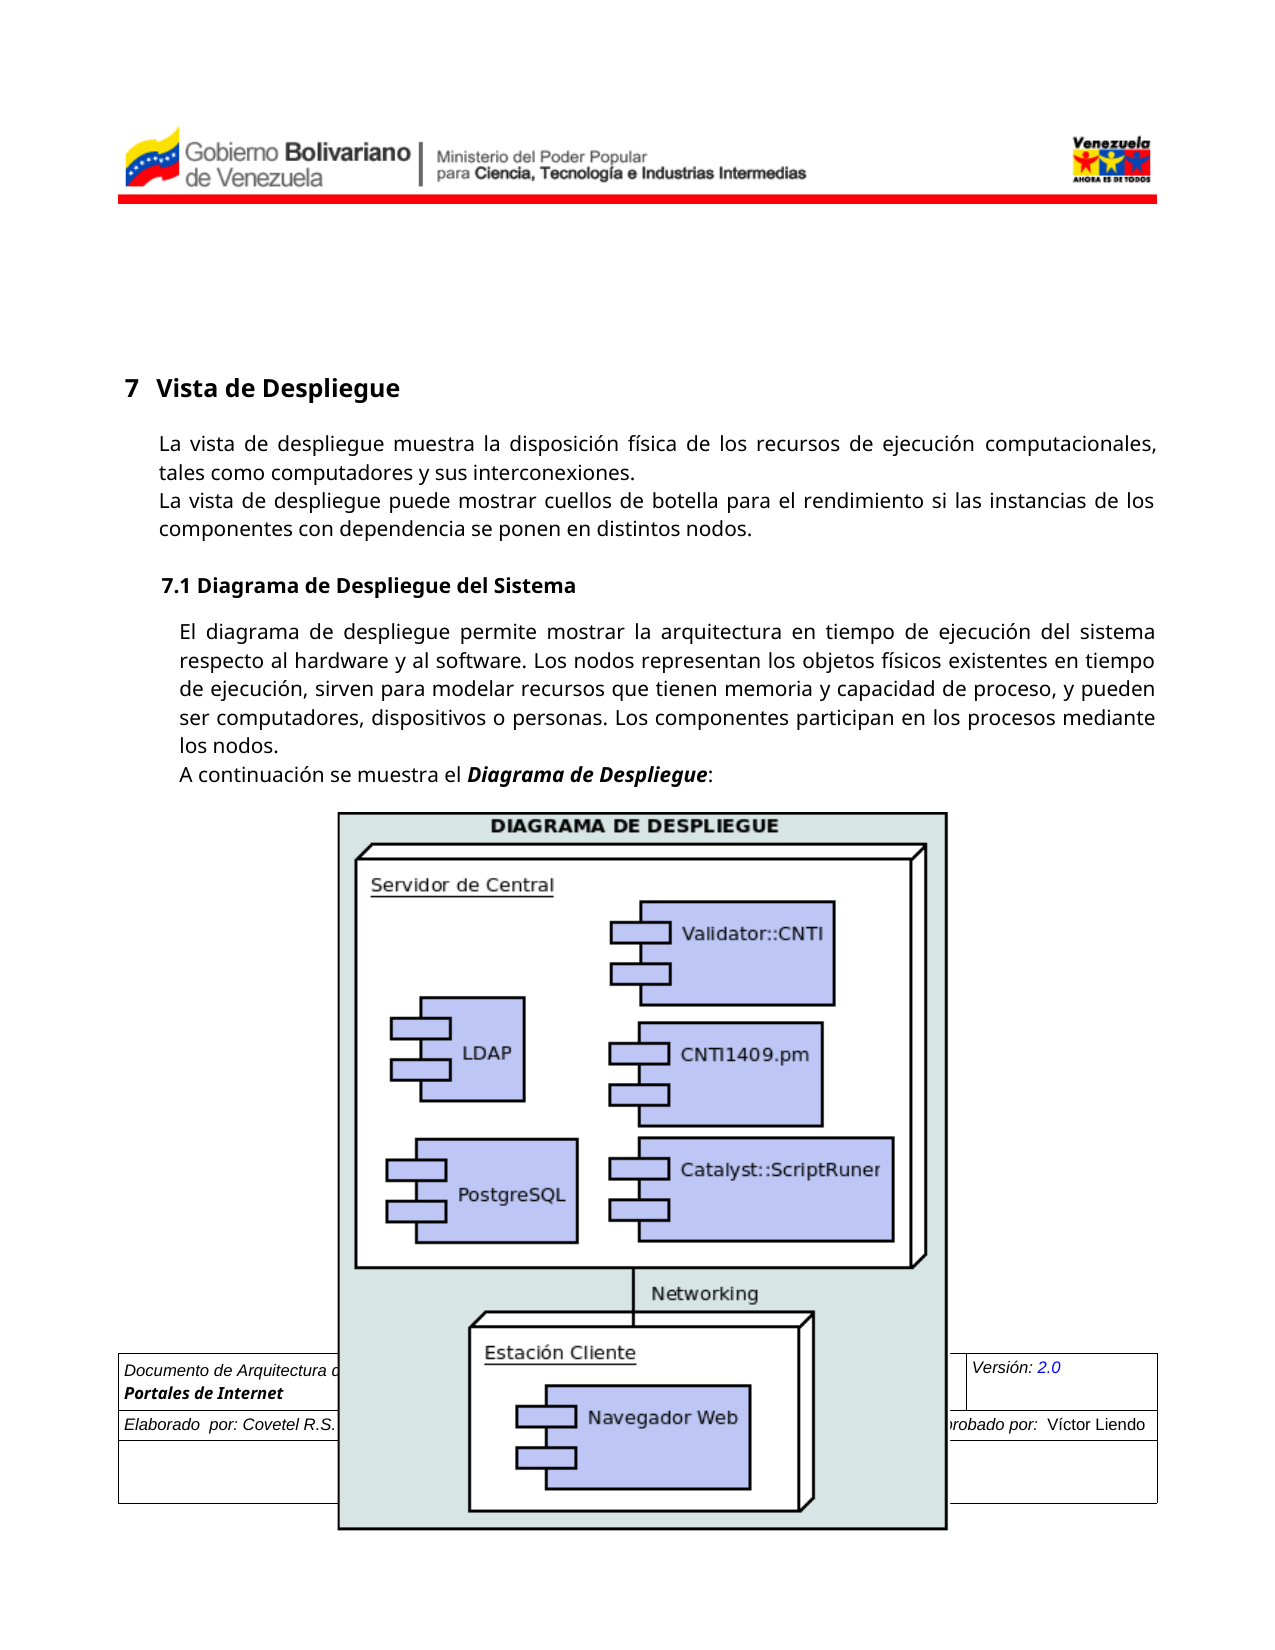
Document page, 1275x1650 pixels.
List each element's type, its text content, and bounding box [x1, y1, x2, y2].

text La vista de despliegue muestra la disposición física de los recursos de ejecución computacionales, tales como computadores y sus interconexiones. [159, 429, 1157, 486]
subtitle Vista de Despliegue [118, 370, 1157, 404]
picture [337, 812, 951, 1532]
text A continuación se muestra el Diagrama de Despliegue: [179, 760, 1157, 788]
subtitle Diagrama de Despliegue del Sistema [156, 571, 1157, 600]
text La vista de despliegue puede mostrar cuellos de botella para el rendimiento si las instancias de los componentes con dependencia se ponen en distintos nodos. [159, 486, 1157, 543]
text El diagrama de despliegue permite mostrar la arquitectura en tiempo de ejecución del sistema respecto al hardware y al software. Los nodos representan los objetos físicos existentes en tiempo de ejecución, sirven para modelar recursos que tienen memoria y capacidad de proceso, y pueden ser computadores, dispositivos o personas. Los componentes participan en los procesos mediante los nodos. [179, 617, 1157, 760]
picture [118, 118, 1157, 204]
